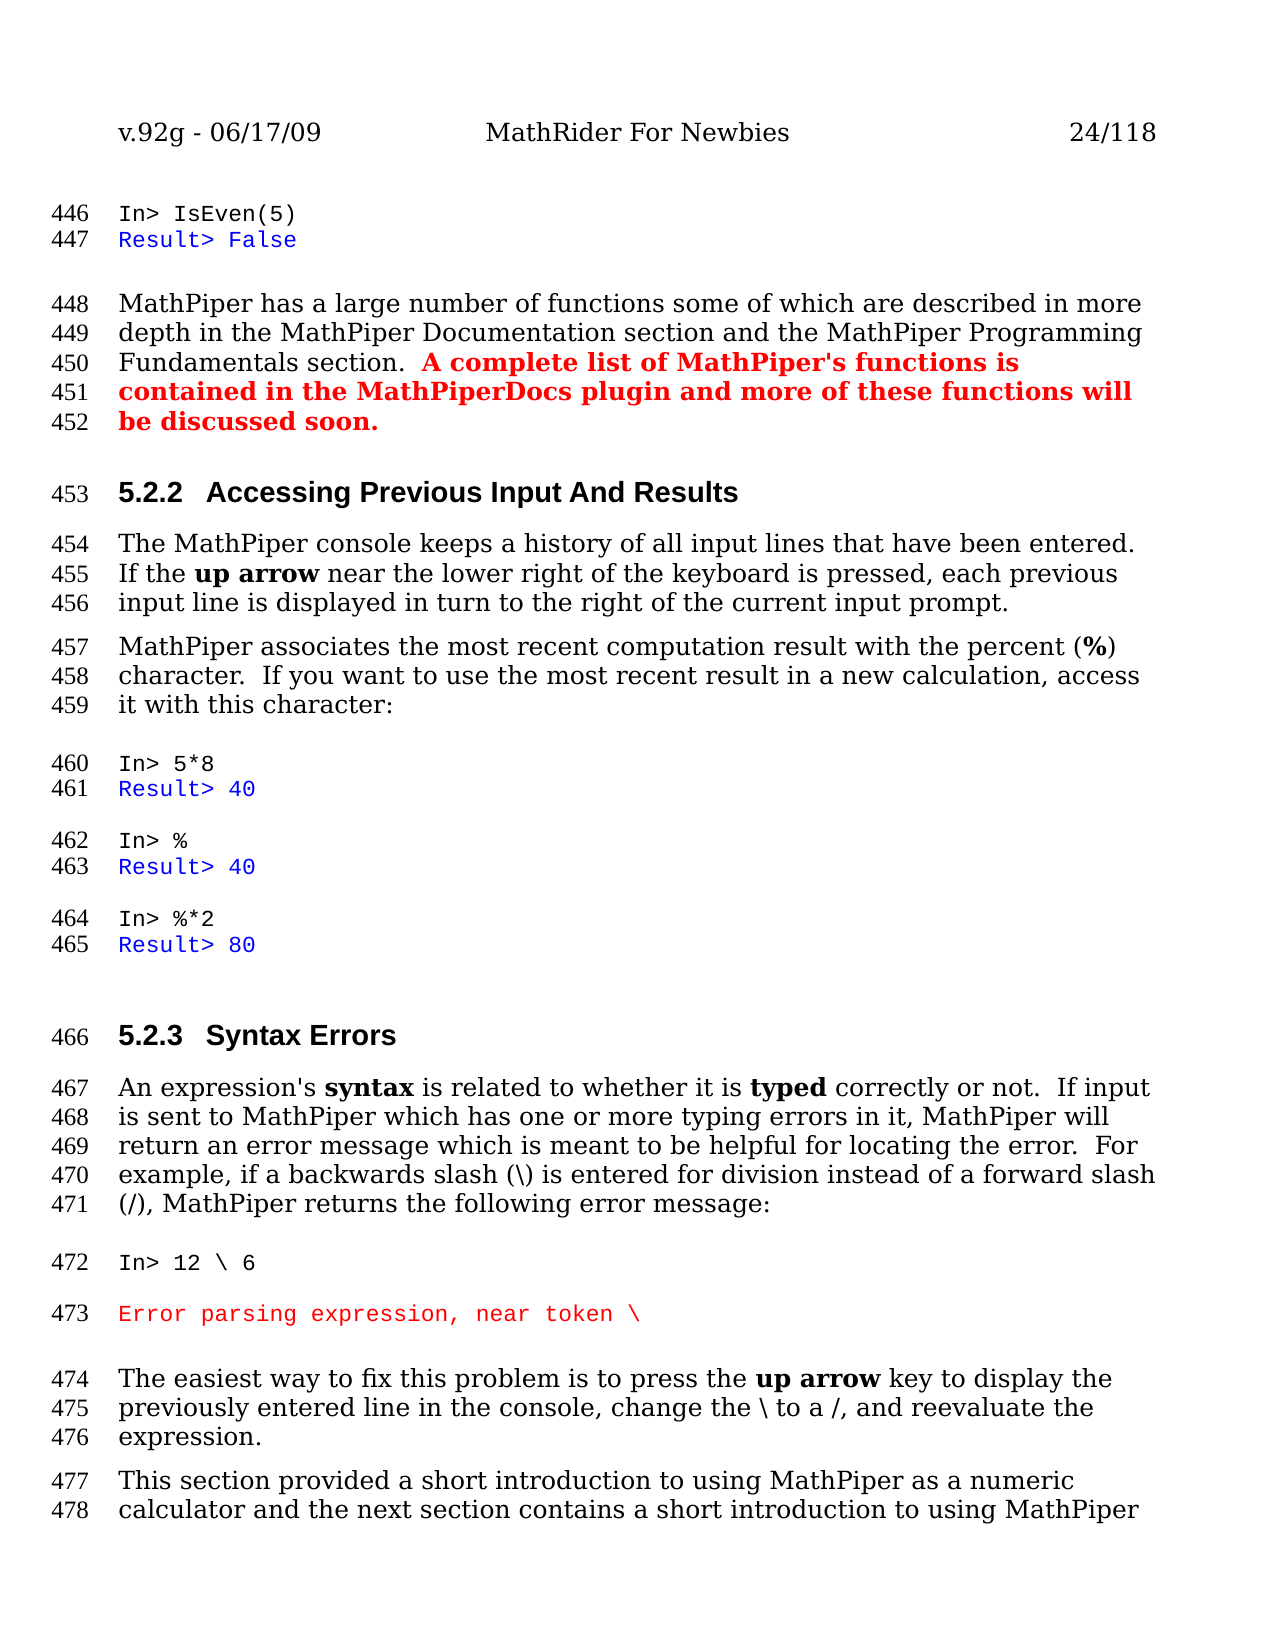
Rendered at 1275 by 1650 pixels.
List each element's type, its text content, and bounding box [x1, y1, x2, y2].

text In> %*2 [118, 907, 1157, 933]
text MathPiper has a large number of functions some of which are described in more depth in the MathPiper Documentation section and the MathPiper Programming Fundamentals section. A complete list of MathPiper's functions is contained in the MathPiperDocs plugin and more of these functions will be discussed soon. [118, 289, 1157, 436]
text The MathPiper console keeps a history of all input lines that have been entered. If the up arrow near the lower right of the keyboard is pressed, each previous input line is displayed in turn to the right of the current input prompt. [118, 529, 1157, 617]
text An expression's syntax is related to whether it is typed correctly or not. If input is sent to MathPiper which has one or more typing errors in it, MathPiper will return an error message which is meant to be helpful for locating the error. For example, if a backwards slash (\) is entered for division instead of a forward slash (/), MathPiper returns the following error message: [118, 1073, 1157, 1219]
text This section provided a short introduction to using MathPiper as a numeric calculator and the next section contains a short introduction to using MathPiper [118, 1466, 1157, 1524]
text The easiest way to fix this problem is to press the up arrow key to display the previously entered line in the console, change the \ to a /, and reevaluate the expression. [118, 1363, 1157, 1451]
text In> 12 \ 6 [118, 1251, 1157, 1277]
text Result> 40 [118, 778, 1157, 804]
subtitle Syntax Errors [118, 1018, 1157, 1052]
subtitle Accessing Previous Input And Results [118, 475, 1157, 508]
text MathPiper associates the most recent computation result with the percent (%) character. If you want to use the most recent result in a new calculation, access it with this character: [118, 632, 1157, 720]
text In> % [118, 830, 1157, 856]
text Result> False [118, 229, 1157, 254]
text Result> 40 [118, 856, 1157, 882]
text Error parsing expression, near token \ [118, 1303, 1157, 1329]
text In> IsEven(5) [118, 203, 1157, 229]
text Result> 80 [118, 933, 1157, 959]
text In> 5*8 [118, 752, 1157, 778]
